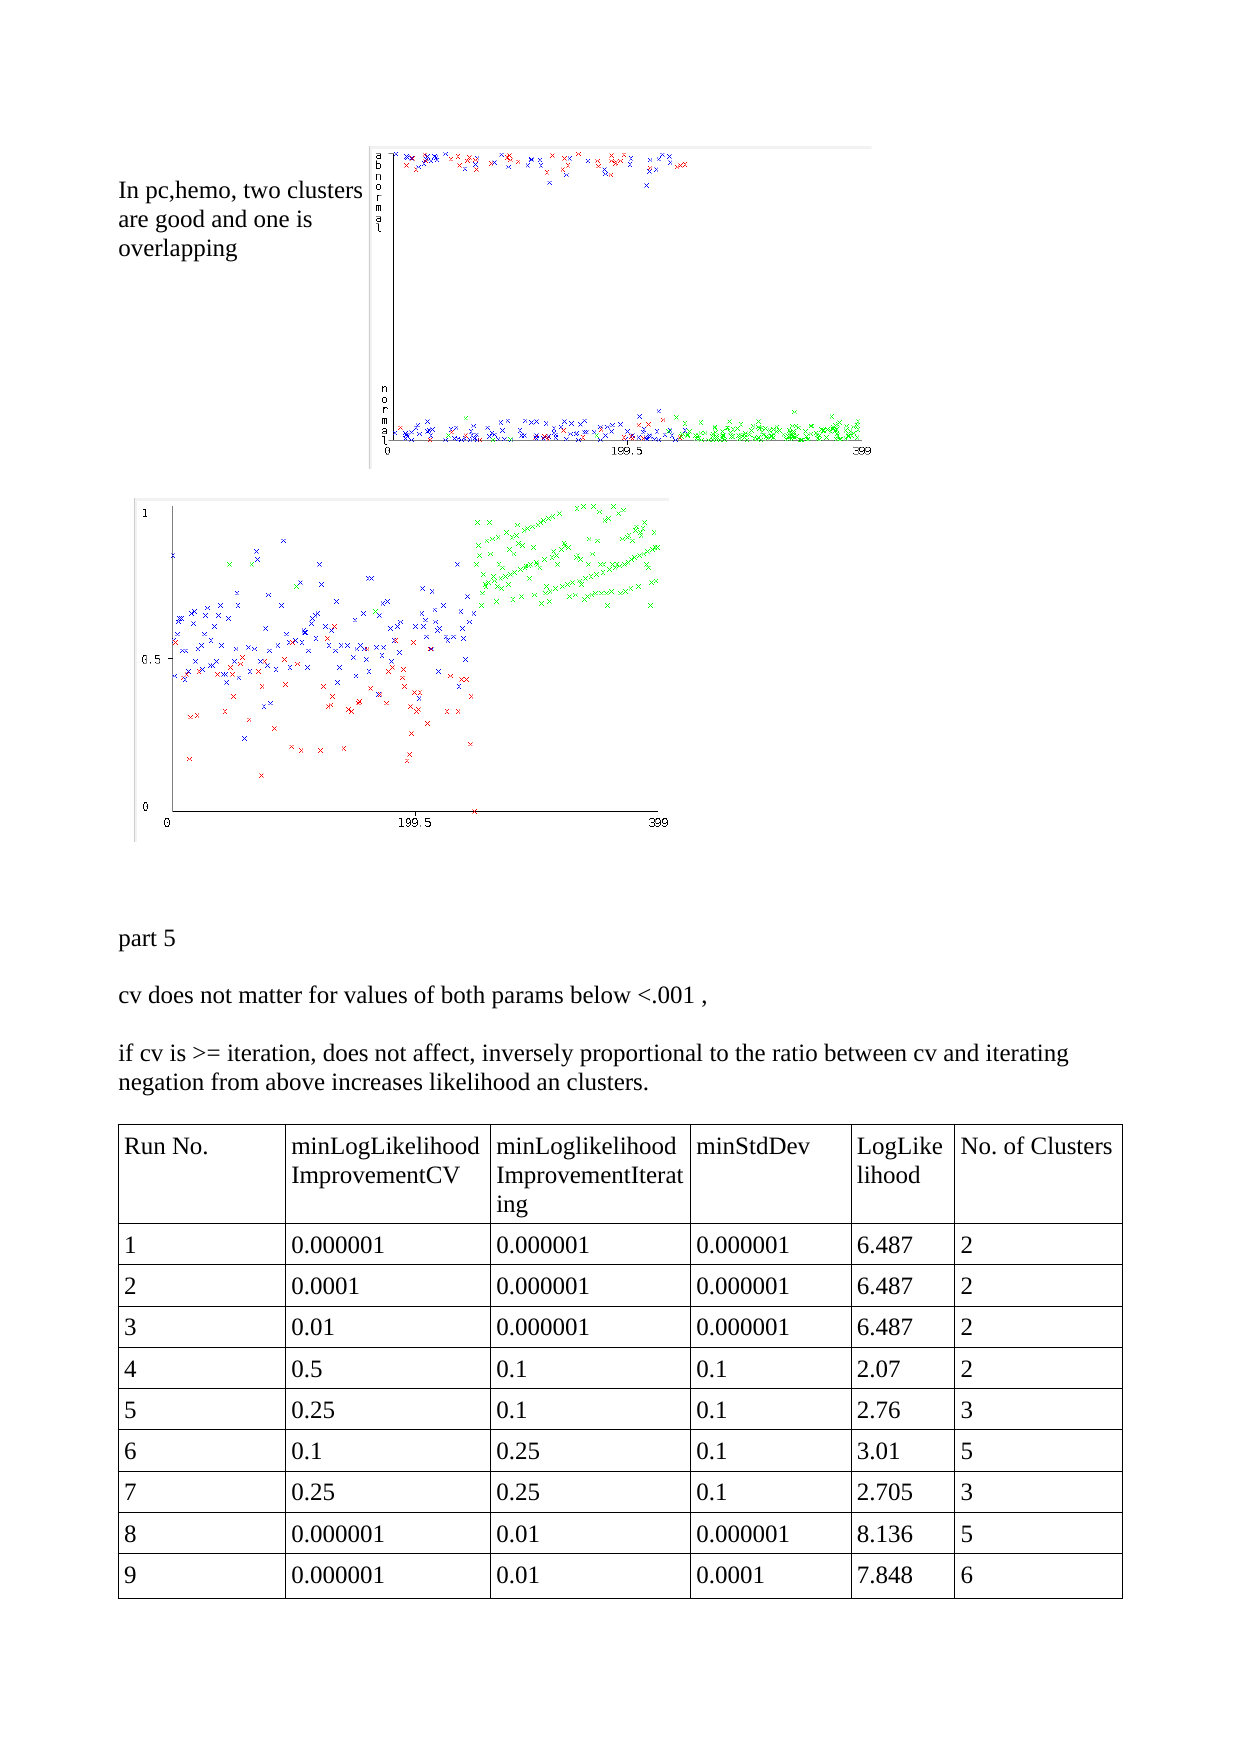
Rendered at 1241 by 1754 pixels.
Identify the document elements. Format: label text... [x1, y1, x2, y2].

table_header Run No. [119, 1125, 285, 1223]
table_cell 1 [119, 1224, 285, 1264]
table_cell 0.1 [286, 1430, 490, 1471]
table_cell 3 [955, 1472, 1122, 1512]
table_cell 0.1 [491, 1348, 690, 1388]
table_cell 8.136 [852, 1513, 954, 1553]
table_cell 2 [119, 1265, 285, 1306]
table_cell 3 [955, 1389, 1122, 1429]
table_cell 2 [955, 1348, 1122, 1388]
table_cell 0.1 [691, 1472, 851, 1512]
table_cell 2 [955, 1265, 1122, 1306]
table_cell 2 [955, 1307, 1122, 1347]
table_cell 2.07 [852, 1348, 954, 1388]
text In pc,hemo, two clusters are good and one is overlapping [118, 176, 368, 262]
table_cell 6.487 [852, 1265, 954, 1306]
text cv does not matter for values of both params below <.001 , [118, 981, 1122, 1009]
table_cell 0.000001 [491, 1265, 690, 1306]
table_cell 6 [119, 1430, 285, 1471]
table_cell 9 [119, 1554, 285, 1597]
table_cell 2 [955, 1224, 1122, 1264]
text if cv is >= iteration, does not affect, inversely proportional to the ratio between cv and iterating [118, 1038, 1122, 1067]
table_cell 6.487 [852, 1224, 954, 1264]
table_cell 6.487 [852, 1307, 954, 1347]
picture [368, 146, 872, 469]
table_cell 0.000001 [691, 1224, 851, 1264]
table_cell 5 [119, 1389, 285, 1429]
table_cell 4 [119, 1348, 285, 1388]
table_cell 7.848 [852, 1554, 954, 1597]
table_cell 3 [119, 1307, 285, 1347]
table_cell 0.000001 [491, 1224, 690, 1264]
table_cell 2.76 [852, 1389, 954, 1429]
table_cell 8 [119, 1513, 285, 1553]
table_cell 0.1 [491, 1389, 690, 1429]
text part 5 [118, 923, 1122, 952]
table_cell 0.25 [491, 1430, 690, 1471]
table_cell 0.01 [491, 1513, 690, 1553]
table_cell 5 [955, 1513, 1122, 1553]
table_header LogLikelihood [852, 1125, 954, 1223]
table_cell 0.000001 [286, 1513, 490, 1553]
table_cell 0.25 [491, 1472, 690, 1512]
table_cell 0.000001 [691, 1513, 851, 1553]
text [872, 176, 1122, 262]
table_cell 0.1 [691, 1348, 851, 1388]
table_cell 6 [955, 1554, 1122, 1597]
table_header minLoglikelihoodImprovementIterating [491, 1125, 690, 1223]
table_cell 0.1 [691, 1389, 851, 1429]
table_cell 0.000001 [286, 1554, 490, 1597]
table_cell 0.000001 [691, 1307, 851, 1347]
table_cell 0.25 [286, 1389, 490, 1429]
table_cell 0.0001 [286, 1265, 490, 1306]
text negation from above increases likelihood an clusters. [118, 1067, 1122, 1096]
table_cell 5 [955, 1430, 1122, 1471]
table_cell 0.000001 [286, 1224, 490, 1264]
table_cell 3.01 [852, 1430, 954, 1471]
table_cell 0.0001 [691, 1554, 851, 1597]
table_header minLogLikelihoodImprovementCV [286, 1125, 490, 1223]
table_cell 0.01 [286, 1307, 490, 1347]
table_cell 2.705 [852, 1472, 954, 1512]
table_cell 0.5 [286, 1348, 490, 1388]
table_header No. of Clusters [955, 1125, 1122, 1223]
table_header minStdDev [691, 1125, 851, 1223]
table_cell 0.25 [286, 1472, 490, 1512]
picture [133, 498, 669, 842]
table_cell 0.000001 [491, 1307, 690, 1347]
table_cell 0.000001 [691, 1265, 851, 1306]
table_cell 0.01 [491, 1554, 690, 1597]
table_cell 7 [119, 1472, 285, 1512]
table_cell 0.1 [691, 1430, 851, 1471]
